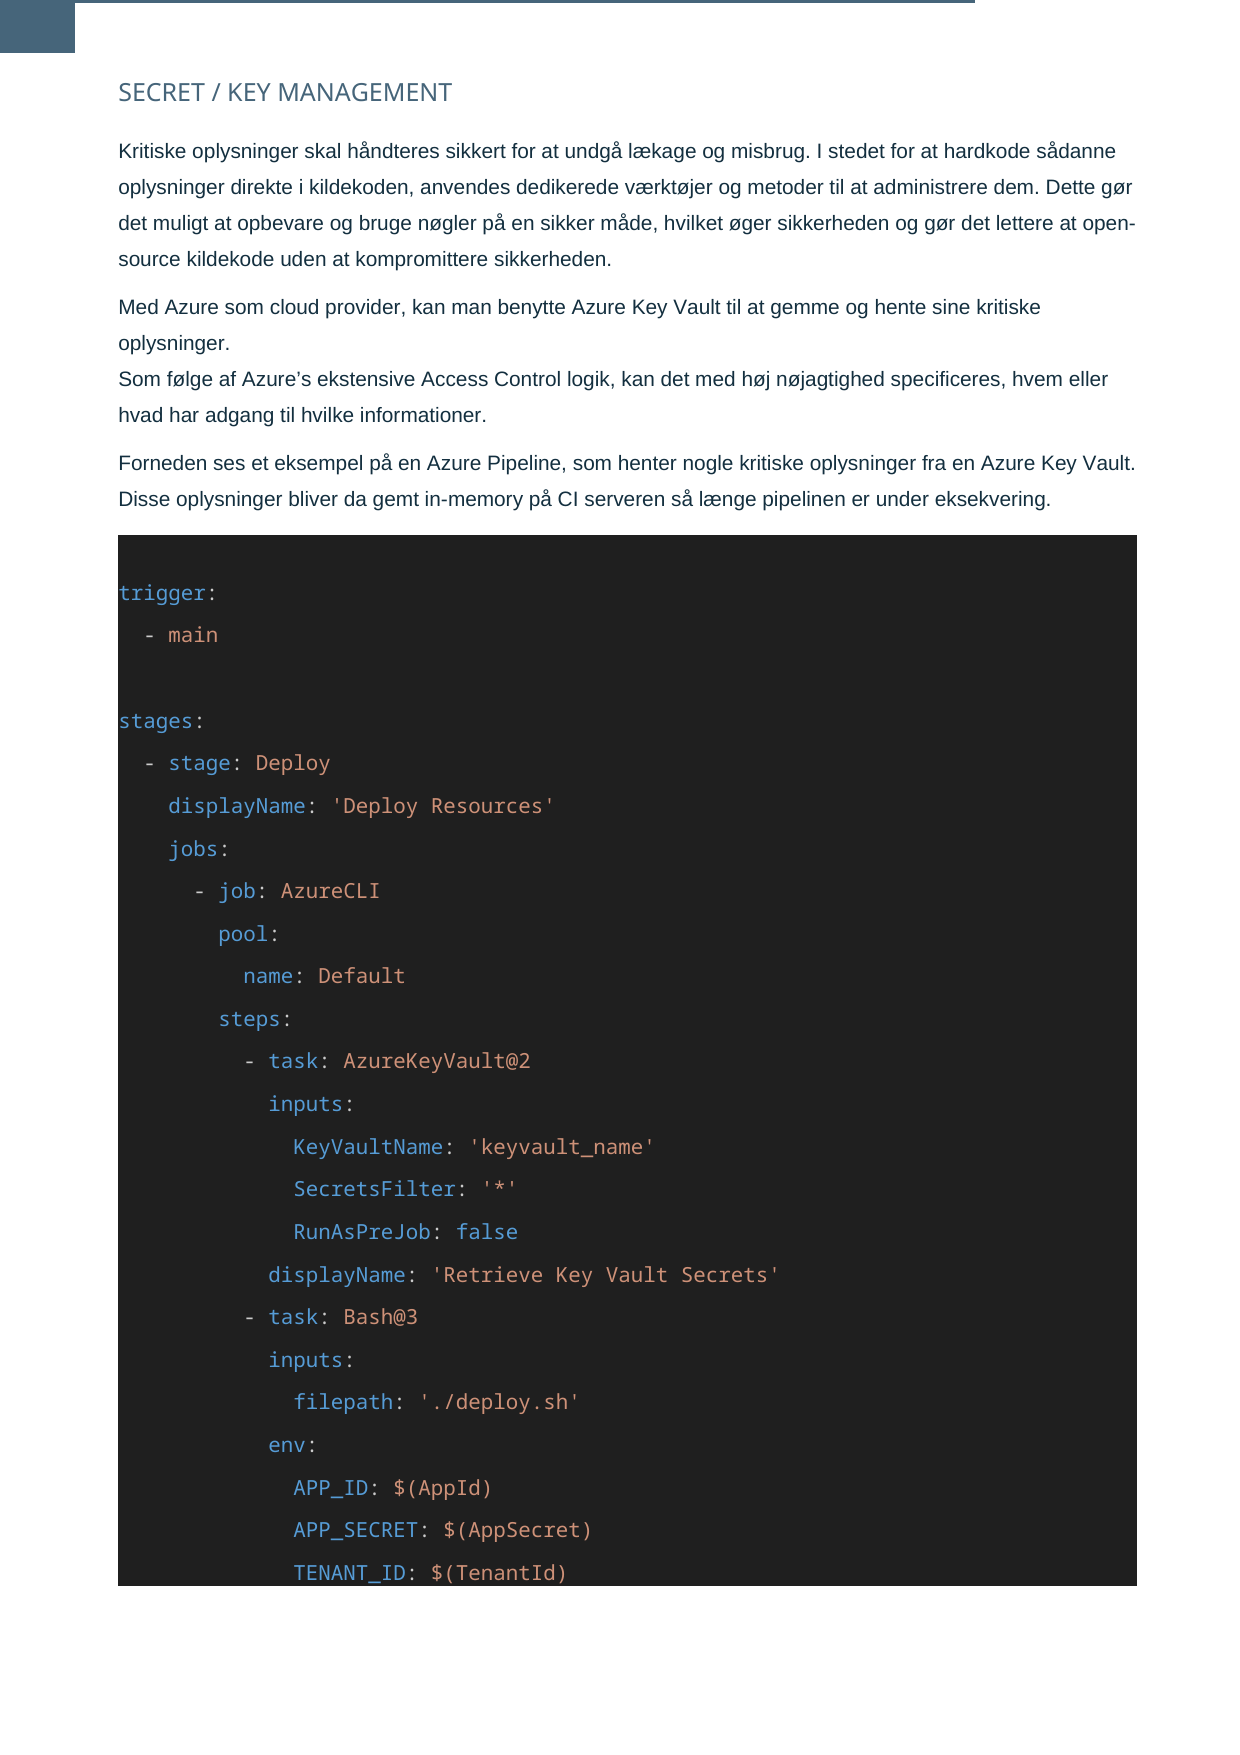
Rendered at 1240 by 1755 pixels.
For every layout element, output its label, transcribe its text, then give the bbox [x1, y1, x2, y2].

text env: [118, 1430, 1137, 1458]
text KeyVaultName: 'keyvault_name' [118, 1132, 1137, 1160]
text stages: [118, 706, 1137, 734]
text filepath: './deploy.sh' [118, 1387, 1137, 1416]
text APP_SECRET: $(AppSecret) [118, 1515, 1137, 1544]
text RunAsPreJob: false [118, 1217, 1137, 1246]
text displayName: 'Deploy Resources' [118, 791, 1137, 819]
text Med Azure som cloud provider, kan man benytte Azure Key Vault til at gemme og hente sine kritiske oplysninger. Som følge af Azure’s ekstensive Access Control logik, kan det med høj nøjagtighed specificeres, hvem eller hvad har adgang til hvilke informationer. [118, 295, 1137, 427]
subtitle Secret / Key Management [118, 75, 1137, 109]
text - task: Bash@3 [118, 1302, 1137, 1331]
text steps: [118, 1004, 1137, 1032]
text APP_ID: $(AppId) [118, 1473, 1137, 1501]
text inputs: [118, 1345, 1137, 1373]
text pool: [118, 919, 1137, 947]
text SecretsFilter: '*' [118, 1174, 1137, 1203]
text Kritiske oplysninger skal håndteres sikkert for at undgå lækage og misbrug. I stedet for at hardkode sådanne oplysninger direkte i kildekoden, anvendes dedikerede værktøjer og metoder til at administrere dem. Dette gør det muligt at opbevare og bruge nøgler på en sikker måde, hvilket øger sikkerheden og gør det lettere at open-source kildekode uden at kompromittere sikkerheden. [118, 138, 1137, 270]
text - stage: Deploy [118, 748, 1137, 777]
text displayName: 'Retrieve Key Vault Secrets' [118, 1260, 1137, 1288]
text trigger: [118, 578, 1137, 606]
text jobs: [118, 834, 1137, 862]
text name: Default [118, 961, 1137, 990]
text - main [118, 621, 1137, 649]
text - task: AzureKeyVault@2 [118, 1047, 1137, 1075]
text - job: AzureCLI [118, 876, 1137, 905]
text TENANT_ID: $(TenantId) [118, 1558, 1137, 1586]
text Forneden ses et eksempel på en Azure Pipeline, som henter nogle kritiske oplysninger fra en Azure Key Vault. Disse oplysninger bliver da gemt in-memory på CI serveren så længe pipelinen er under eksekvering. [118, 451, 1137, 511]
text inputs: [118, 1089, 1137, 1118]
